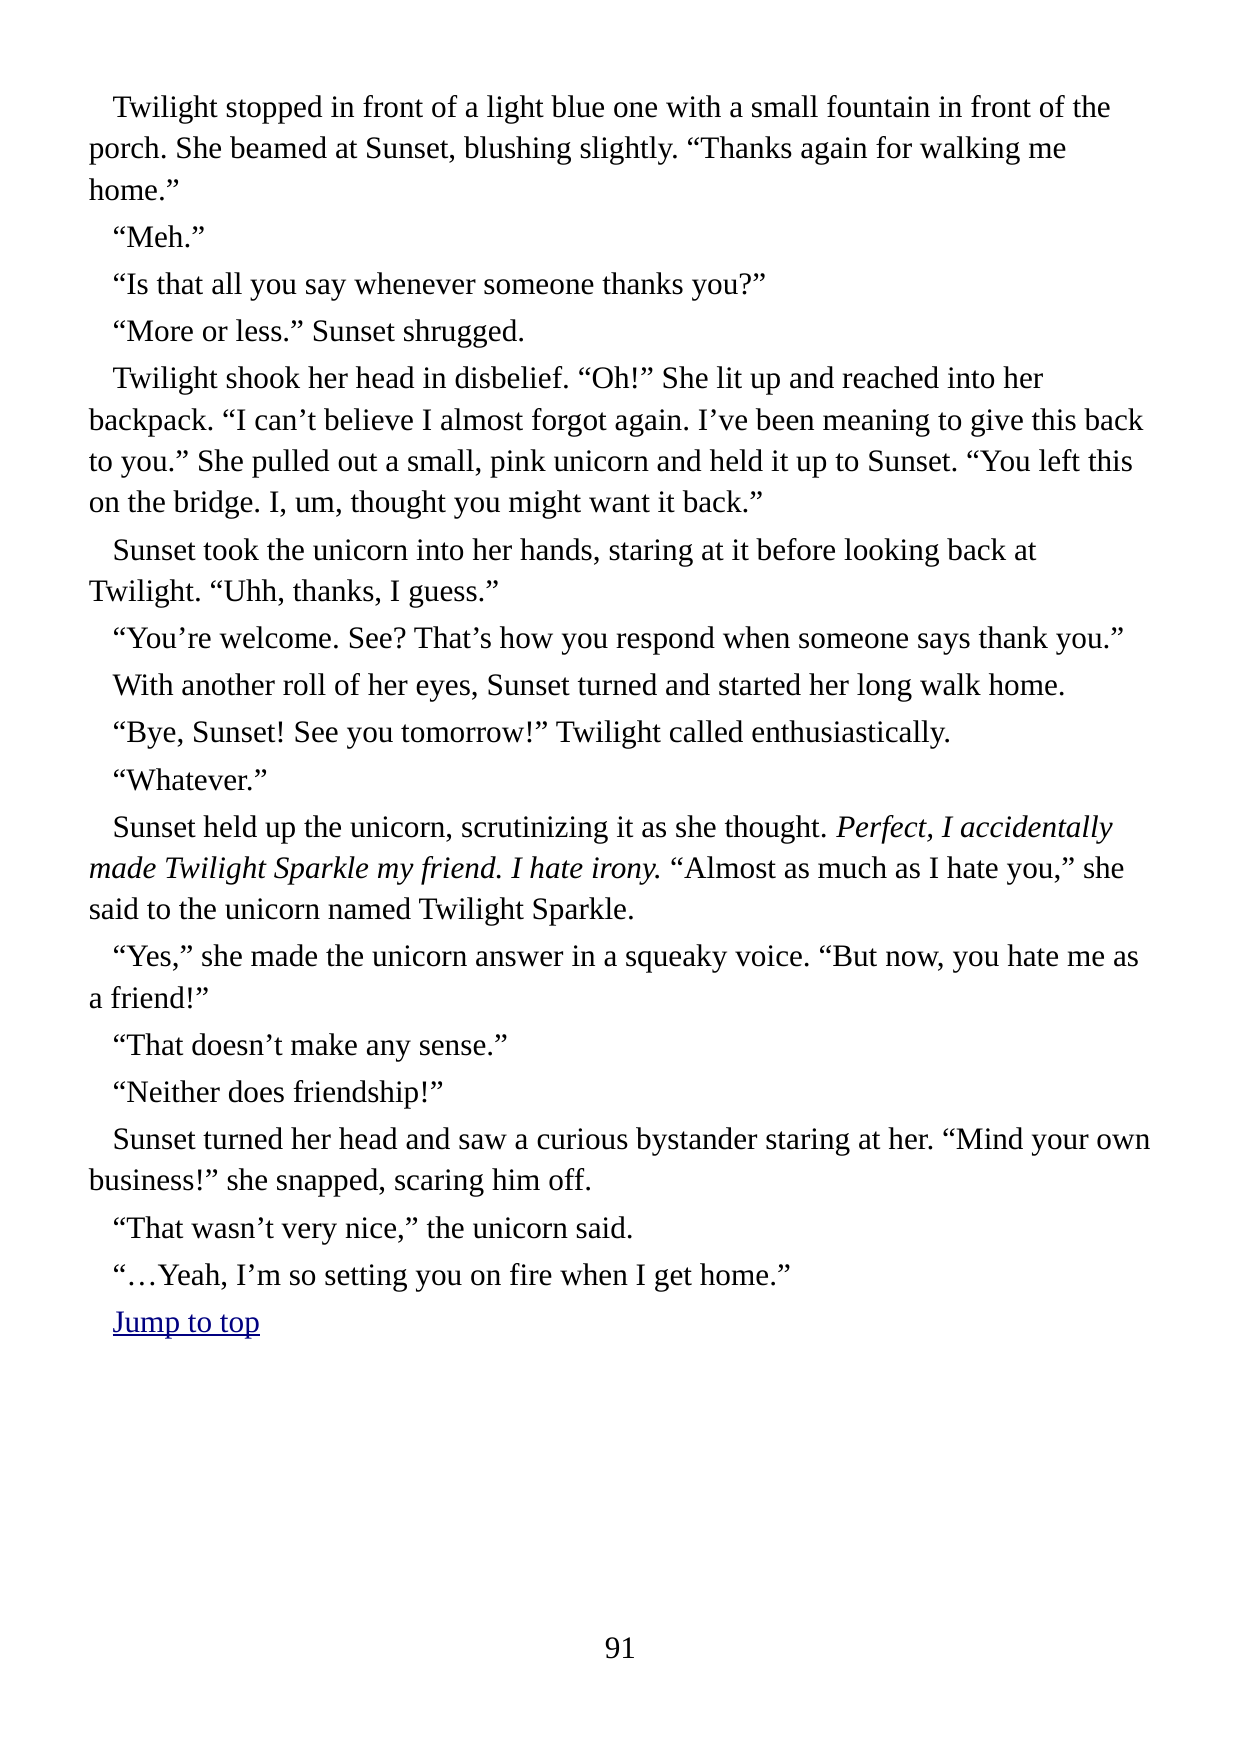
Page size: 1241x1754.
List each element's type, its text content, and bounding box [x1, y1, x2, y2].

text “Yes,” she made the unicorn answer in a squeaky voice. “But now, you hate me as a friend!” [88, 938, 1152, 1015]
text “You’re welcome. See? That’s how you respond when someone says thank you.” [88, 619, 1152, 655]
text Sunset took the unicorn into her hands, staring at it before looking back at Twilight. “Uhh, thanks, I guess.” [88, 531, 1152, 608]
text With another roll of her eyes, Sunset turned and started her long walk home. [88, 666, 1152, 702]
text “More or less.” Sunset shrugged. [88, 313, 1152, 348]
text “…Yeah, I’m so setting you on fire when I get home.” [88, 1256, 1152, 1292]
text “Is that all you say whenever someone thanks you?” [88, 265, 1152, 301]
text “That wasn’t very nice,” the unicorn said. [88, 1209, 1152, 1245]
text Twilight stopped in front of a light blue one with a small fountain in front of the porch. She beamed at Sunset, blushing slightly. “Thanks again for walking me home.” [88, 88, 1152, 207]
text “Meh.” [88, 218, 1152, 254]
text “Neither does friendship!” [88, 1073, 1152, 1109]
text “Bye, Sunset! See you tomorrow!” Twilight called enthusiastically. [88, 713, 1152, 749]
text Twilight shook her head in disbelief. “Oh!” She lit up and reached into her backpack. “I can’t believe I almost forgot again. I’ve been meaning to give this back to you.” She pulled out a small, pink unicorn and held it up to Sunset. “You left this on the bridge. I, um, thought you might want it back.” [88, 360, 1152, 519]
text Sunset turned her head and saw a curious bystander staring at her. “Mind your own business!” she snapped, scaring him off. [88, 1120, 1152, 1198]
text “That doesn’t make any sense.” [88, 1026, 1152, 1062]
text Jump to top [88, 1303, 1152, 1339]
text Sunset held up the unicorn, scrutinizing it as she thought. Perfect, I accidentally made Twilight Sparkle my friend. I hate irony. “Almost as much as I hate you,” she said to the unicorn named Twilight Sparkle. [88, 808, 1152, 926]
text “Whatever.” [88, 761, 1152, 797]
